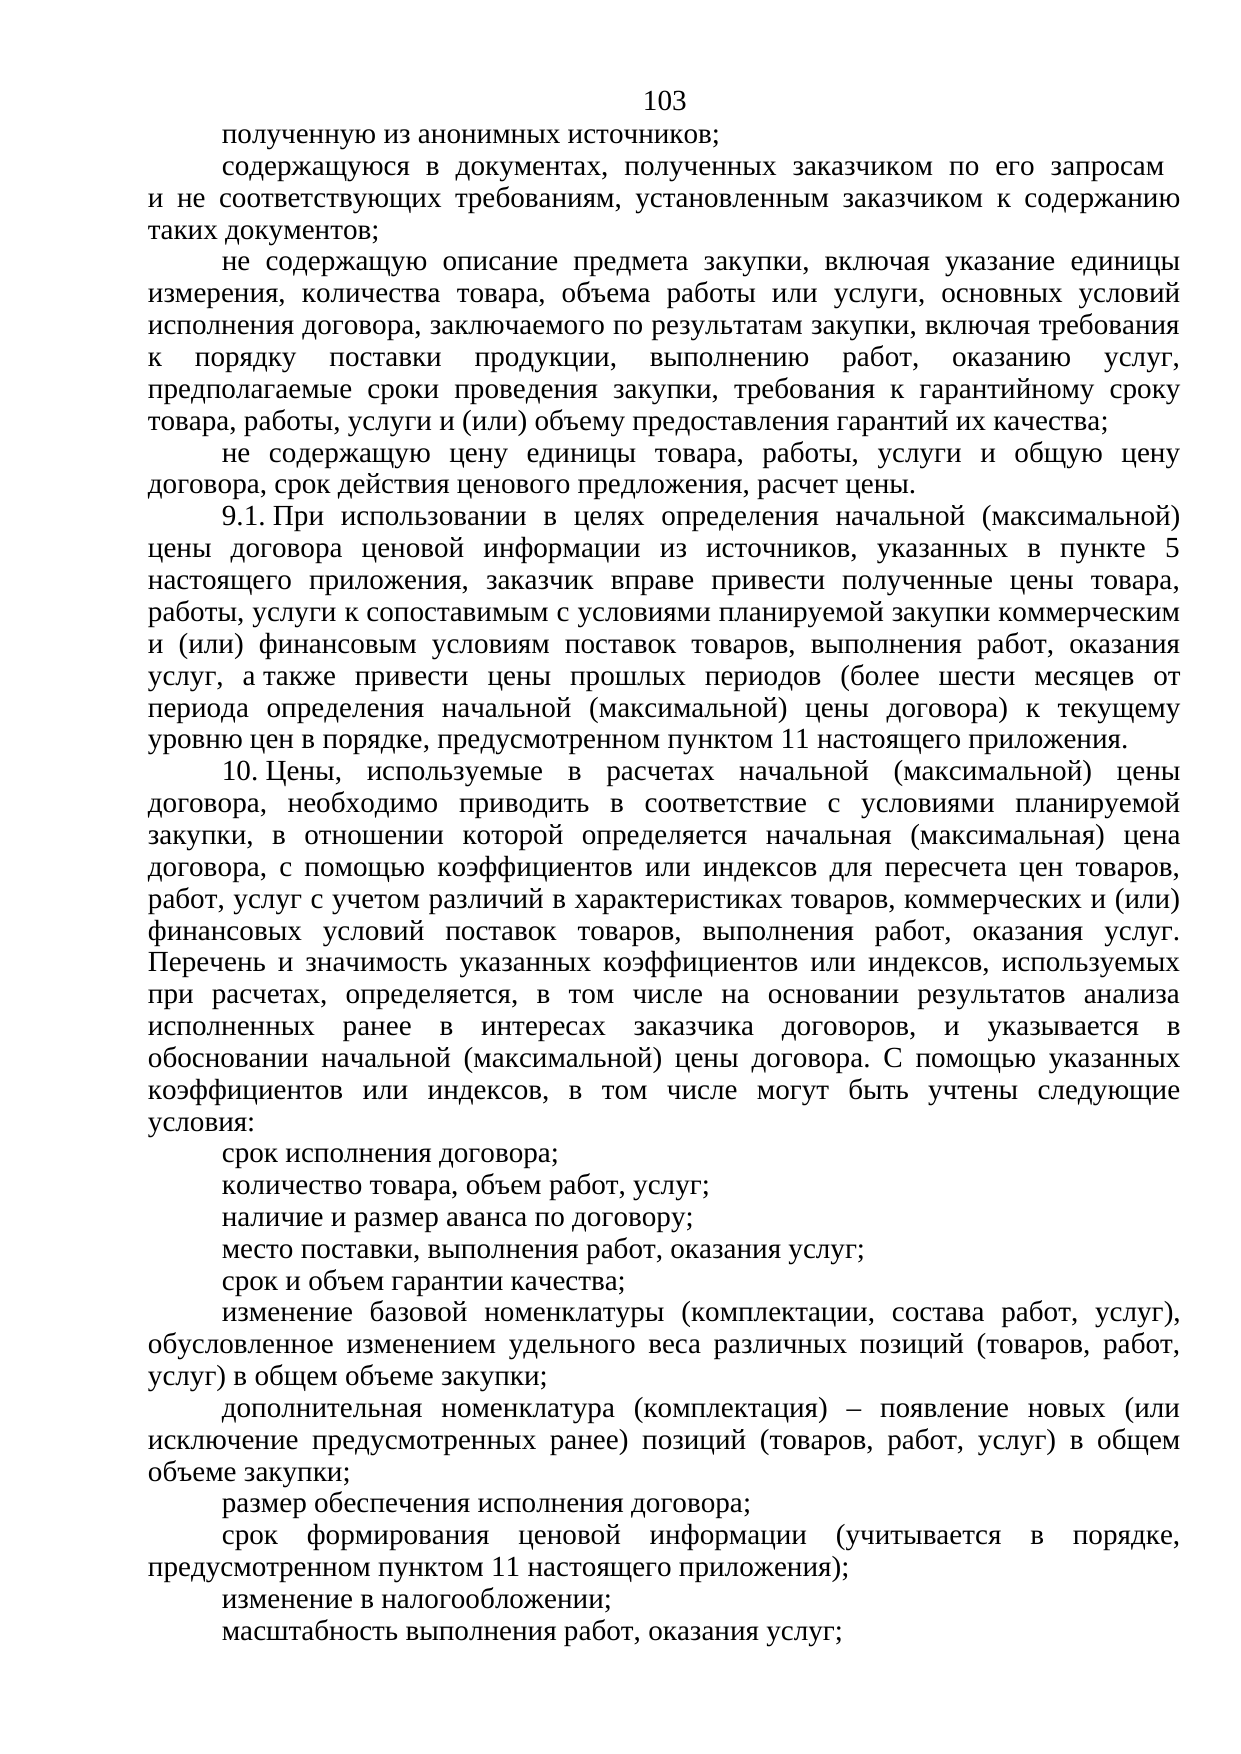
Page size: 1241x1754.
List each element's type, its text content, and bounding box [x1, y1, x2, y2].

text не содержащую цену единицы товара, работы, услуги и общую цену договора, срок действия ценового предложения, расчет цены. [148, 437, 1181, 500]
text не содержащую описание предмета закупки, включая указание единицы измерения, количества товара, объема работы или услуги, основных условий исполнения договора, заключаемого по результатам закупки, включая требования к порядку поставки продукции, выполнению работ, оказанию услуг, предполагаемые сроки проведения закупки, требования к гарантийному сроку товара, работы, услуги и (или) объему предоставления гарантий их качества; [148, 245, 1181, 437]
text размер обеспечения исполнения договора; [148, 1487, 1181, 1519]
text полученную из анонимных источников; [148, 118, 1181, 150]
text срок и объем гарантии качества; [148, 1264, 1181, 1296]
text место поставки, выполнения работ, оказания услуг; [148, 1233, 1181, 1264]
text наличие и размер аванса по договору; [148, 1201, 1181, 1233]
text 9.1. При использовании в целях определения начальной (максимальной) цены договора ценовой информации из источников, указанных в пункте 5 настоящего приложения, заказчик вправе привести полученные цены товара, работы, услуги к сопоставимым с условиями планируемой закупки коммерческим и (или) финансовым условиям поставок товаров, выполнения работ, оказания услуг, а также привести цены прошлых периодов (более шести месяцев от периода определения начальной (максимальной) цены договора) к текущему уровню цен в порядке, предусмотренном пунктом 11 настоящего приложения. [148, 500, 1181, 755]
text 10. Цены, используемые в расчетах начальной (максимальной) цены договора, необходимо приводить в соответствие с условиями планируемой закупки, в отношении которой определяется начальная (максимальная) цена договора, с помощью коэффициентов или индексов для пересчета цен товаров, работ, услуг с учетом различий в характеристиках товаров, коммерческих и (или) финансовых условий поставок товаров, выполнения работ, оказания услуг. Перечень и значимость указанных коэффициентов или индексов, используемых при расчетах, определяется, в том числе на основании результатов анализа исполненных ранее в интересах заказчика договоров, и указывается в обосновании начальной (максимальной) цены договора. С помощью указанных коэффициентов или индексов, в том числе могут быть учтены следующие условия: [148, 755, 1181, 1137]
text масштабность выполнения работ, оказания услуг; [148, 1614, 1181, 1646]
text дополнительная номенклатура (комплектация) – появление новых (или исключение предусмотренных ранее) позиций (товаров, работ, услуг) в общем объеме закупки; [148, 1392, 1181, 1487]
text количество товара, объем работ, услуг; [148, 1169, 1181, 1201]
text изменение в налогообложении; [148, 1583, 1181, 1614]
text срок исполнения договора; [148, 1137, 1181, 1169]
text изменение базовой номенклатуры (комплектации, состава работ, услуг), обусловленное изменением удельного веса различных позиций (товаров, работ, услуг) в общем объеме закупки; [148, 1296, 1181, 1392]
text содержащуюся в документах, полученных заказчиком по его запросам и не соответствующих требованиям, установленным заказчиком к содержанию таких документов; [148, 150, 1181, 245]
text срок формирования ценовой информации (учитывается в порядке, предусмотренном пунктом 11 настоящего приложения); [148, 1519, 1181, 1583]
